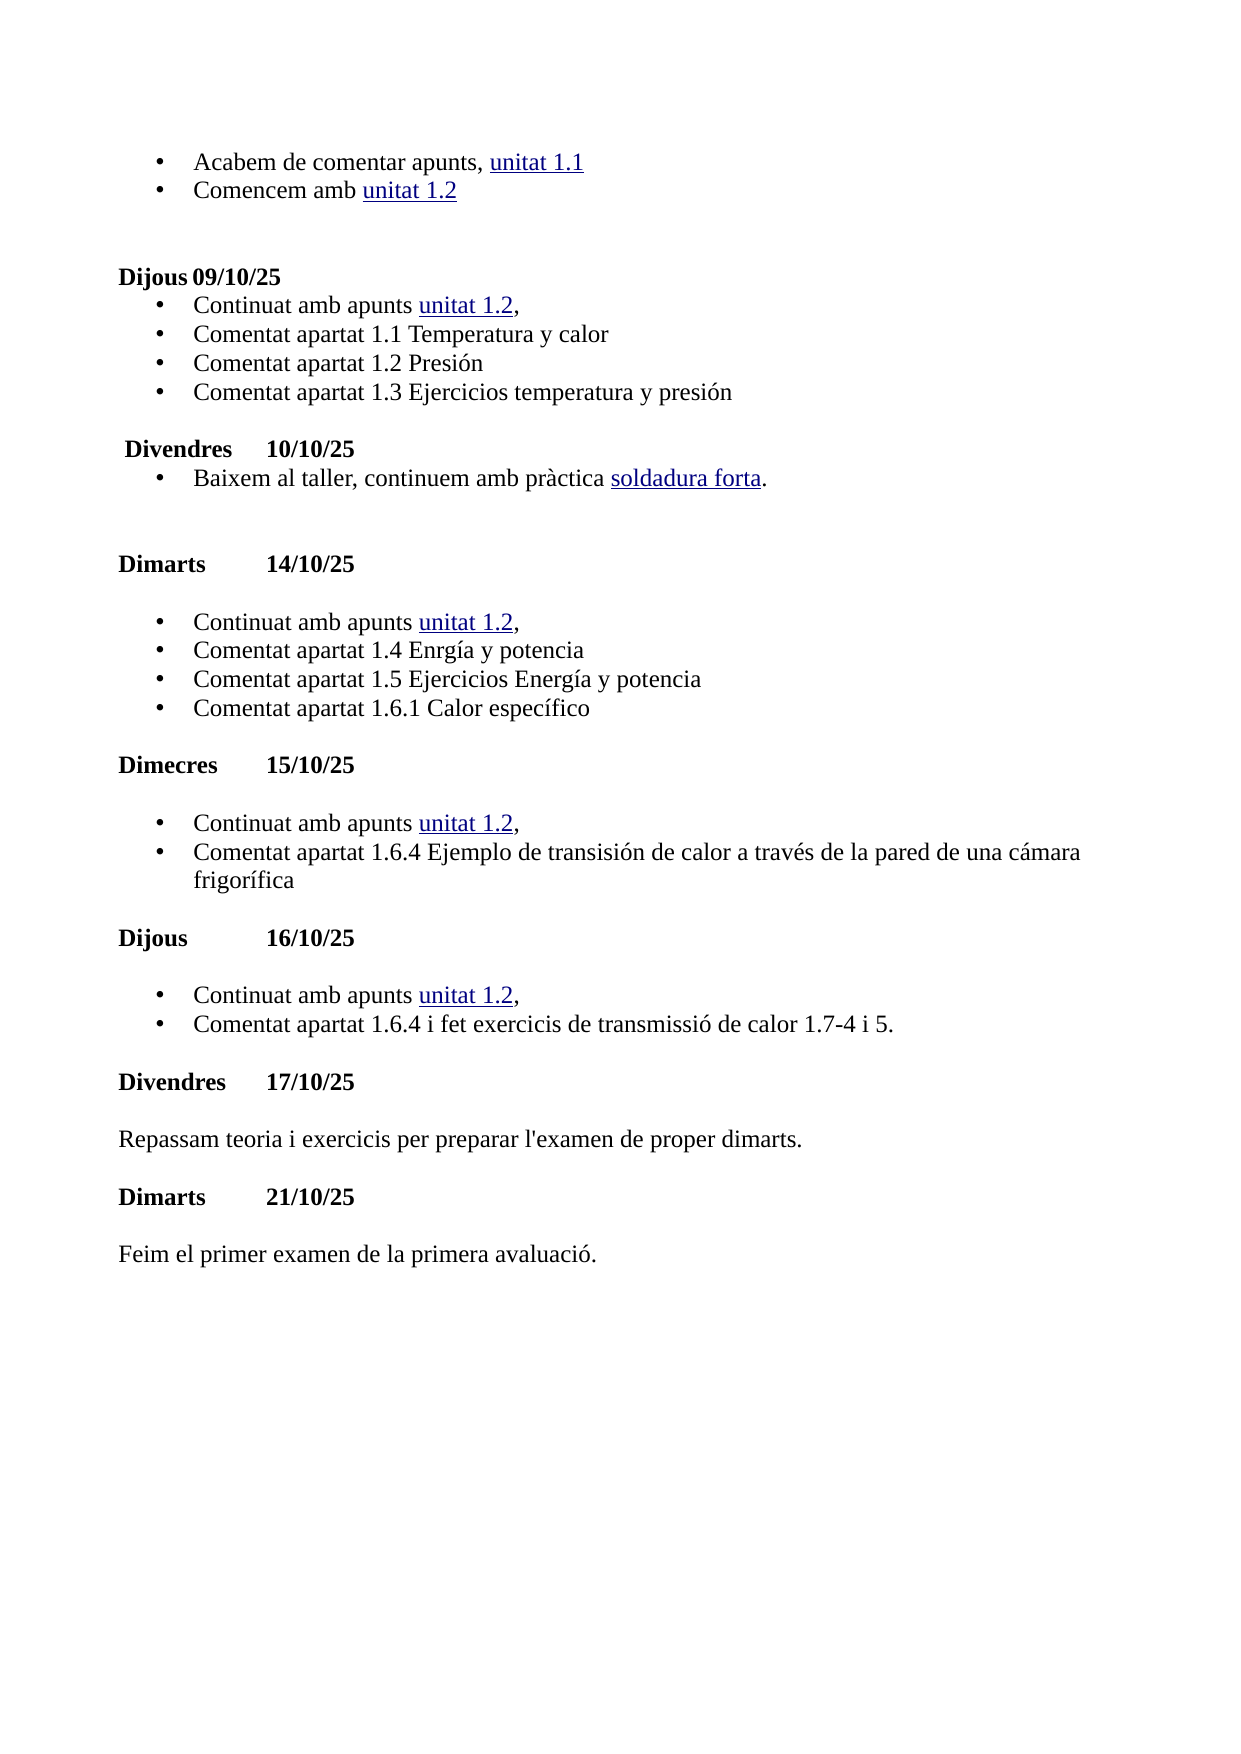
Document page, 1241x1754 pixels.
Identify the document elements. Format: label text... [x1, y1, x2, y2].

text Dijous 16/10/25 [118, 923, 1122, 952]
list Baixem al taller, continuem amb pràctica soldadura forta. [156, 463, 1122, 492]
text Repassam teoria i exercicis per preparar l'examen de proper dimarts. [118, 1124, 1122, 1153]
list Continuat amb apunts unitat 1.2, [156, 291, 1122, 319]
list Comentat apartat 1.2 Presión [156, 348, 1122, 377]
text Divendres 10/10/25 [118, 434, 1122, 463]
text Dimecres 15/10/25 [118, 751, 1122, 779]
list Comentat apartat 1.6.4 Ejemplo de transisión de calor a través de la pared de una cámara frigorífica [156, 837, 1122, 894]
list Continuat amb apunts unitat 1.2, [156, 981, 1122, 1009]
list Continuat amb apunts unitat 1.2, [156, 607, 1122, 636]
text Divendres 17/10/25 [118, 1067, 1122, 1096]
text Dimarts 21/10/25 [118, 1182, 1122, 1211]
list Comencem amb unitat 1.2 [156, 176, 1122, 204]
text Dimarts 14/10/25 [118, 549, 1122, 578]
list Comentat apartat 1.4 Enrgía y potencia [156, 636, 1122, 664]
text Feim el primer examen de la primera avaluació. [118, 1239, 1122, 1268]
list Continuat amb apunts unitat 1.2, [156, 808, 1122, 837]
list Comentat apartat 1.5 Ejercicios Energía y potencia [156, 664, 1122, 693]
list Comentat apartat 1.6.1 Calor específico [156, 693, 1122, 722]
list Comentat apartat 1.6.4 i fet exercicis de transmissió de calor 1.7-4 i 5. [156, 1009, 1122, 1038]
list Comentat apartat 1.1 Temperatura y calor [156, 319, 1122, 348]
list Comentat apartat 1.3 Ejercicios temperatura y presión [156, 377, 1122, 406]
list Acabem de comentar apunts, unitat 1.1 [156, 147, 1122, 176]
text Dijous 09/10/25 [118, 262, 1122, 291]
